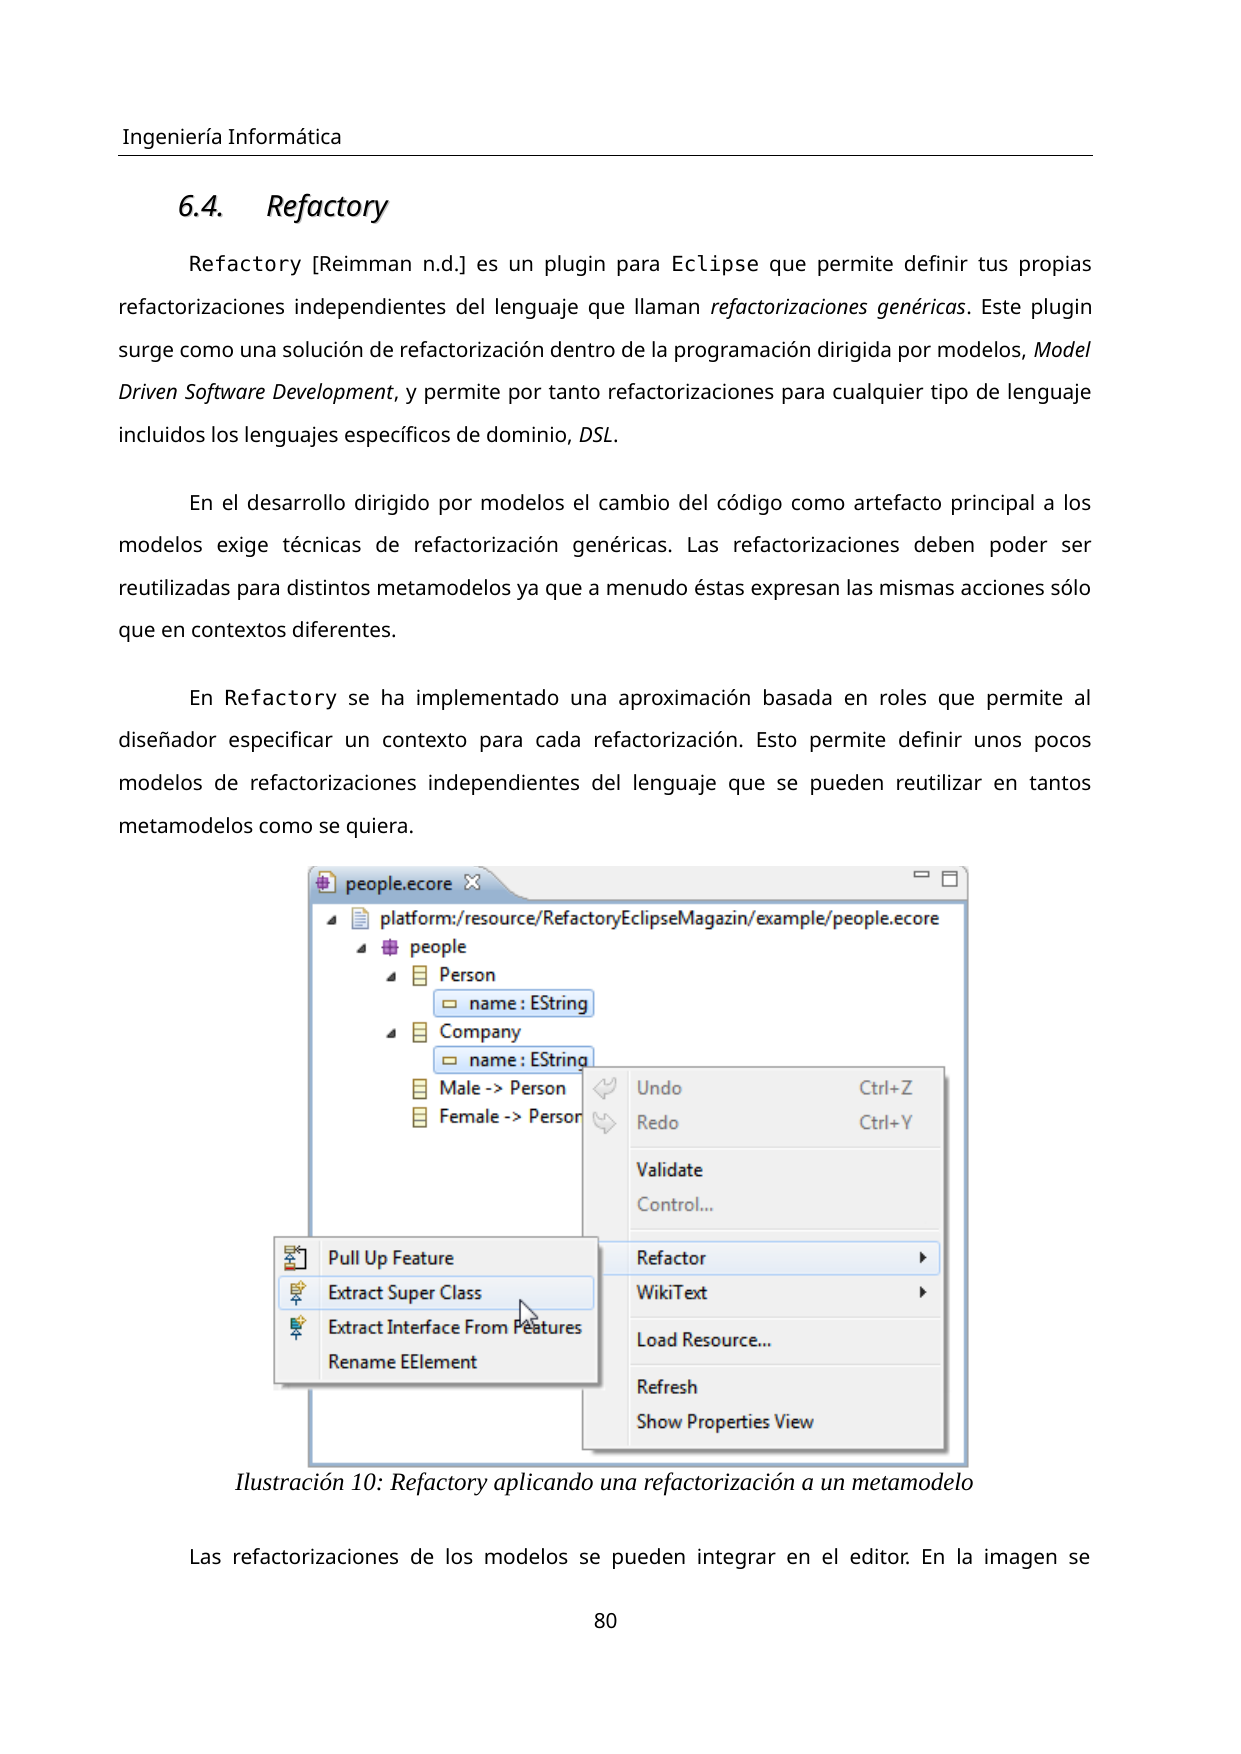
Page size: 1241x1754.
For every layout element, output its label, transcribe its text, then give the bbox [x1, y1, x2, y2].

text Las refactorizaciones de los modelos se pueden integrar en el editor. En la imagen se [118, 1542, 1093, 1571]
subtitle Refactory [177, 185, 1093, 224]
text Ilustración 10: Refactory aplicando una refactorización a un metamodelo [198, 878, 1012, 1496]
text Refactory [Reimman n.d.] es un plugin para Eclipse que permite definir tus propias refactorizaciones independientes del lenguaje que llaman refactorizaciones genéricas. Este plugin surge como una solución de refactorización dentro de la programación dirigida por modelos, Model Driven Software Development, y permite por tanto refactorizaciones para cualquier tipo de lenguaje incluidos los lenguajes específicos de dominio, DSL. [118, 249, 1093, 448]
text En el desarrollo dirigido por modelos el cambio del código como artefacto principal a los modelos exige técnicas de refactorización genéricas. Las refactorizaciones deben poder ser reutilizadas para distintos metamodelos ya que a menudo éstas expresan las mismas acciones sólo que en contextos diferentes. [118, 488, 1093, 644]
text En Refactory se ha implementado una aproximación basada en roles que permite al diseñador especificar un contexto para cada refactorización. Esto permite definir unos pocos modelos de refactorizaciones independientes del lenguaje que se pueden reutilizar en tantos metamodelos como se quiera. [118, 683, 1093, 839]
